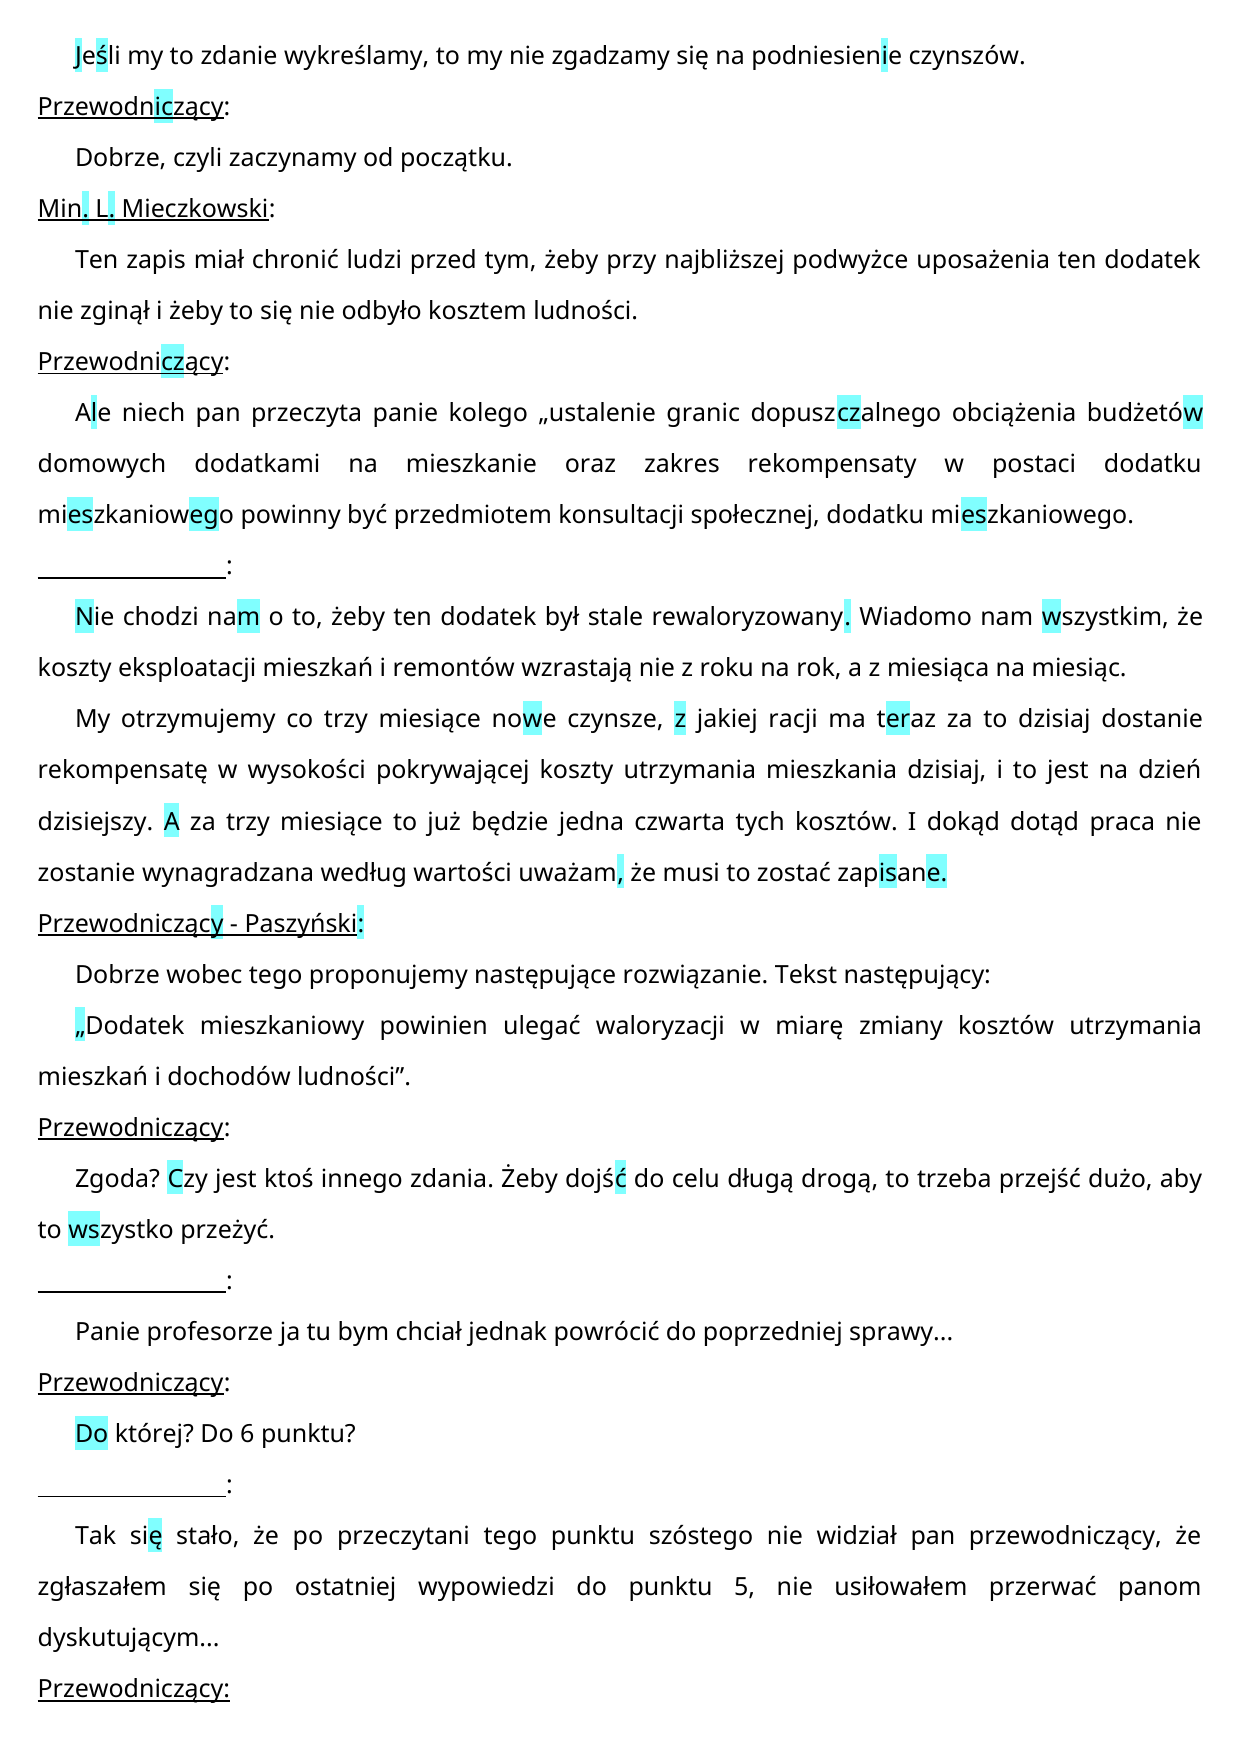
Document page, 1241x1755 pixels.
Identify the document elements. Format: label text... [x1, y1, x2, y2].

text Przewodniczący - Paszyński: [37, 905, 1203, 939]
text „Dodatek mieszkaniowy powinien ulegać waloryzacji w miarę zmiany kosztów utrzymania mieszkań i dochodów ludności”. [37, 1007, 1203, 1092]
text Min. L. Mieczkowski: [37, 191, 1203, 225]
text : [37, 1262, 1203, 1297]
text Ten zapis miał chronić ludzi przed tym, żeby przy najbliższej podwyżce uposażenia ten dodatek nie zginął i żeby to się nie odbyło kosztem ludności. [37, 242, 1203, 327]
text My otrzymujemy co trzy miesiące nowe czynsze, z jakiej racji ma teraz za to dzisiaj dostanie rekompensatę w wysokości pokrywającej koszty utrzymania mieszkania dzisiaj, i to jest na dzień dzisiejszy. A za trzy miesiące to już będzie jedna czwarta tych kosztów. I dokąd dotąd praca nie zostanie wynagradzana według wartości uważam, że musi to zostać zapisane. [37, 701, 1203, 888]
text : [37, 548, 1203, 582]
text Przewodniczący: [37, 88, 1203, 123]
text Przewodniczący: [37, 1109, 1203, 1143]
text : [37, 1467, 1203, 1501]
text Dobrze wobec tego proponujemy następujące rozwiązanie. Tekst następujący: [37, 956, 1203, 990]
text Zgoda? Czy jest ktoś innego zdania. Żeby dojść do celu długą drogą, to trzeba przejść dużo, aby to wszystko przeżyć. [37, 1160, 1203, 1246]
text Panie profesorze ja tu bym chciał jednak powrócić do poprzedniej sprawy... [37, 1313, 1203, 1348]
text Tak się stało, że po przeczytani tego punktu szóstego nie widział pan przewodniczący, że zgłaszałem się po ostatniej wypowiedzi do punktu 5, nie usiłowałem przerwać panom dyskutującym... [37, 1518, 1203, 1654]
text Jeśli my to zdanie wykreślamy, to my nie zgadzamy się na podniesienie czynszów. [37, 37, 1203, 72]
text Dobrze, czyli zaczynamy od początku. [37, 139, 1203, 174]
text Przewodniczący: [37, 1364, 1203, 1399]
text Nie chodzi nam o to, żeby ten dodatek był stale rewaloryzowany. Wiadomo nam wszystkim, że koszty eksploatacji mieszkań i remontów wzrastają nie z roku na rok, a z miesiąca na miesiąc. [37, 599, 1203, 684]
text Przewodniczący: [37, 1671, 1203, 1705]
text Przewodniczący: [37, 344, 1203, 378]
text Do której? Do 6 punktu? [37, 1416, 1203, 1450]
text Ale niech pan przeczyta panie kolego „ustalenie granic dopuszczalnego obciążenia budżetów domowych dodatkami na mieszkanie oraz zakres rekompensaty w postaci dodatku mieszkaniowego powinny być przedmiotem konsultacji społecznej, dodatku mieszkaniowego. [37, 395, 1203, 531]
